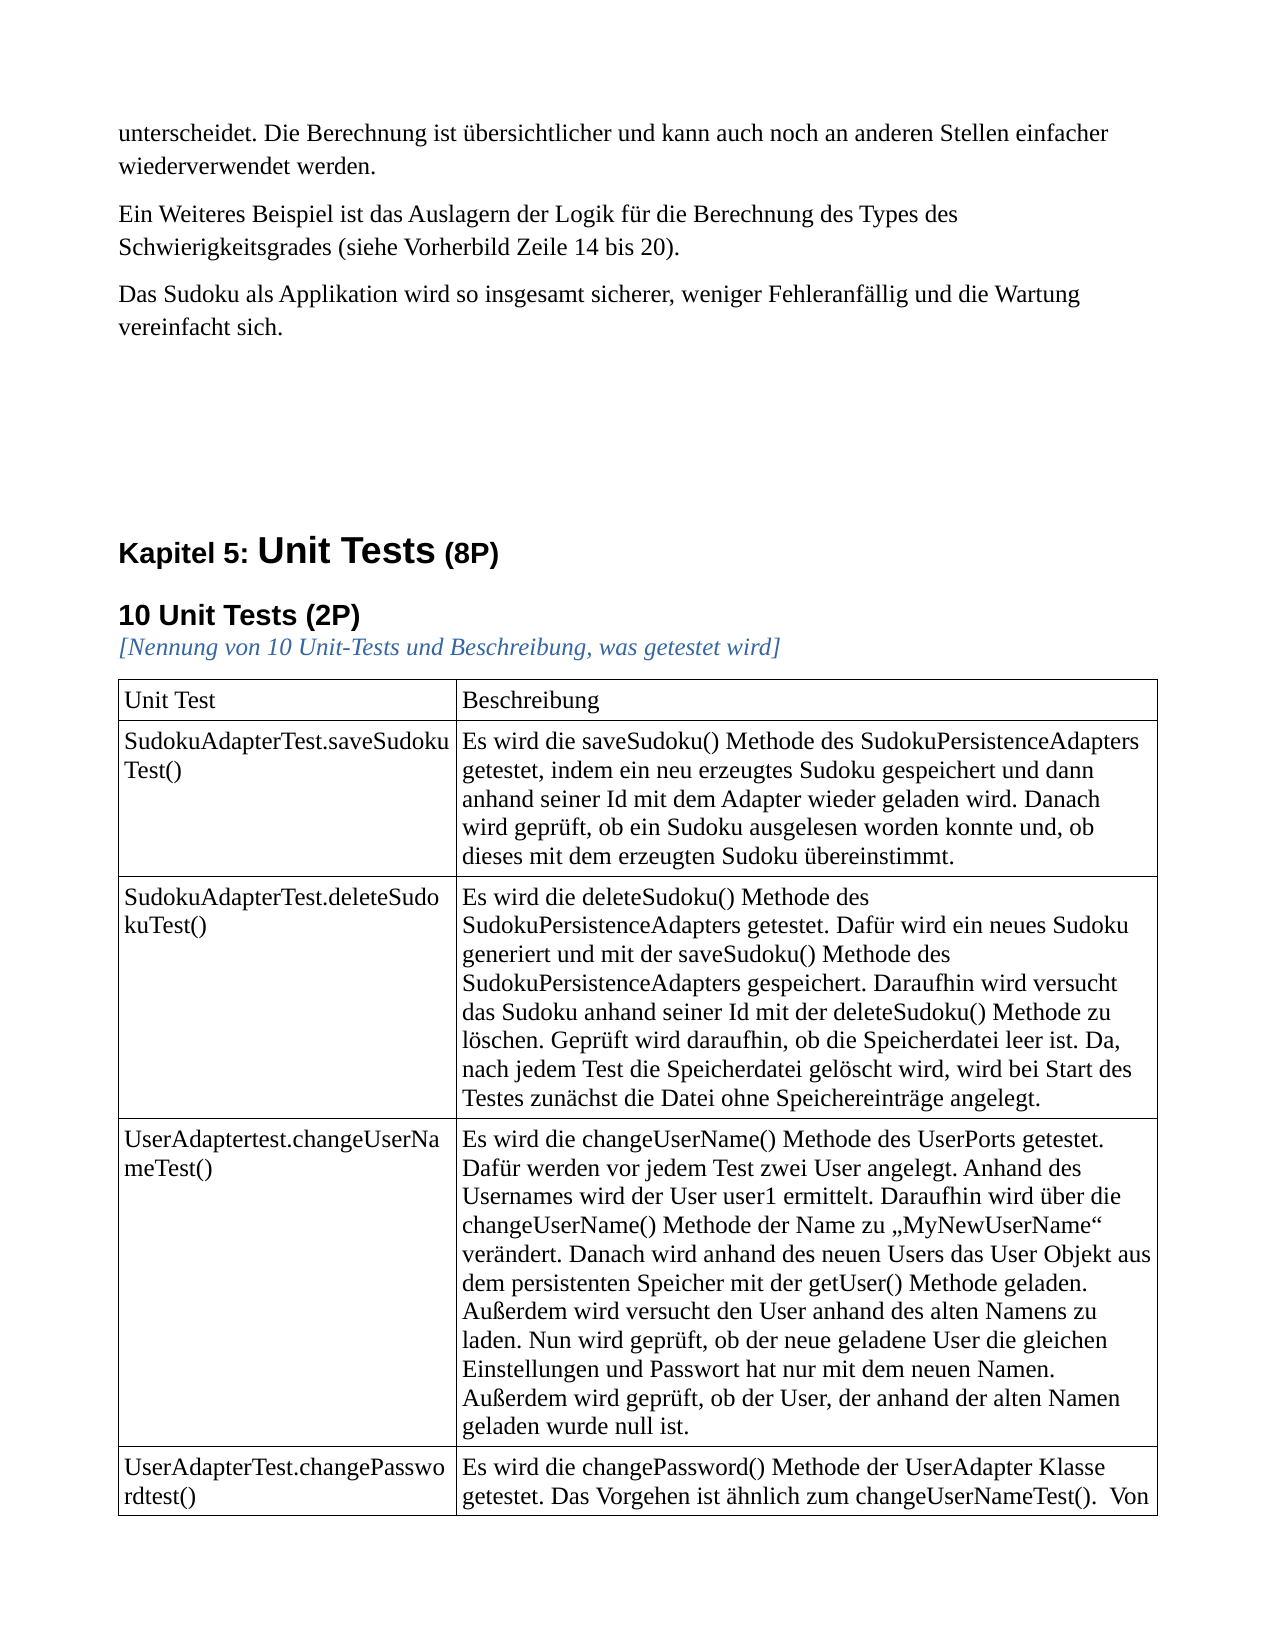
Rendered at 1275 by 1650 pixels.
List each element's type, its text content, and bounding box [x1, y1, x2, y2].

text [Nennung von 10 Unit-Tests und Beschreibung, was getestet wird] [118, 632, 1157, 660]
subtitle Kapitel 5: Unit Tests (8P) [118, 528, 1157, 571]
table_cell Es wird die changeUserName() Methode des UserPorts getestet. Dafür werden vor jedem Test zwei User angelegt. Anhand des Usernames wird der User user1 ermittelt. Daraufhin wird über die changeUserName() Methode der Name zu „MyNewUserName“ verändert. Danach wird anhand des neuen Users das User Objekt aus dem persistenten Speicher mit der getUser() Methode geladen. Außerdem wird versucht den User anhand des alten Namens zu laden. Nun wird geprüft, ob der neue geladene User die gleichen Einstellungen und Passwort hat nur mit dem neuen Namen. Außerdem wird geprüft, ob der User, der anhand der alten Namen geladen wurde null ist. [457, 1119, 1157, 1446]
table_cell Es wird die deleteSudoku() Methode des SudokuPersistenceAdapters getestet. Dafür wird ein neues Sudoku generiert und mit der saveSudoku() Methode des SudokuPersistenceAdapters gespeichert. Daraufhin wird versucht das Sudoku anhand seiner Id mit der deleteSudoku() Methode zu löschen. Geprüft wird daraufhin, ob die Speicherdatei leer ist. Da, nach jedem Test die Speicherdatei gelöscht wird, wird bei Start des Testes zunächst die Datei ohne Speichereinträge angelegt. [457, 877, 1157, 1118]
subtitle 10 Unit Tests (2P) [118, 598, 1157, 632]
table_header Unit Test [119, 680, 456, 720]
table_cell SudokuAdapterTest.saveSudokuTest() [119, 721, 456, 876]
table_header Beschreibung [457, 680, 1157, 720]
text Ein Weiteres Beispiel ist das Auslagern der Logik für die Berechnung des Types des Schwierigkeitsgrades (siehe Vorherbild Zeile 14 bis 20). [118, 199, 1157, 261]
table_cell SudokuAdapterTest.deleteSudokuTest() [119, 877, 456, 1118]
table_cell Es wird die saveSudoku() Methode des SudokuPersistenceAdapters getestet, indem ein neu erzeugtes Sudoku gespeichert und dann anhand seiner Id mit dem Adapter wieder geladen wird. Danach wird geprüft, ob ein Sudoku ausgelesen worden konnte und, ob dieses mit dem erzeugten Sudoku übereinstimmt. [457, 721, 1157, 876]
table_cell UserAdaptertest.changeUserNameTest() [119, 1119, 456, 1446]
table_cell UserAdapterTest.changePasswordtest() [119, 1447, 456, 1515]
table_cell Es wird die changePassword() Methode der UserAdapter Klasse getestet. Das Vorgehen ist ähnlich zum changeUserNameTest(). Von [457, 1447, 1157, 1515]
text Das Sudoku als Applikation wird so insgesamt sicherer, weniger Fehleranfällig und die Wartung vereinfacht sich. [118, 279, 1157, 341]
text unterscheidet. Die Berechnung ist übersichtlicher und kann auch noch an anderen Stellen einfacher wiederverwendet werden. [118, 118, 1157, 180]
